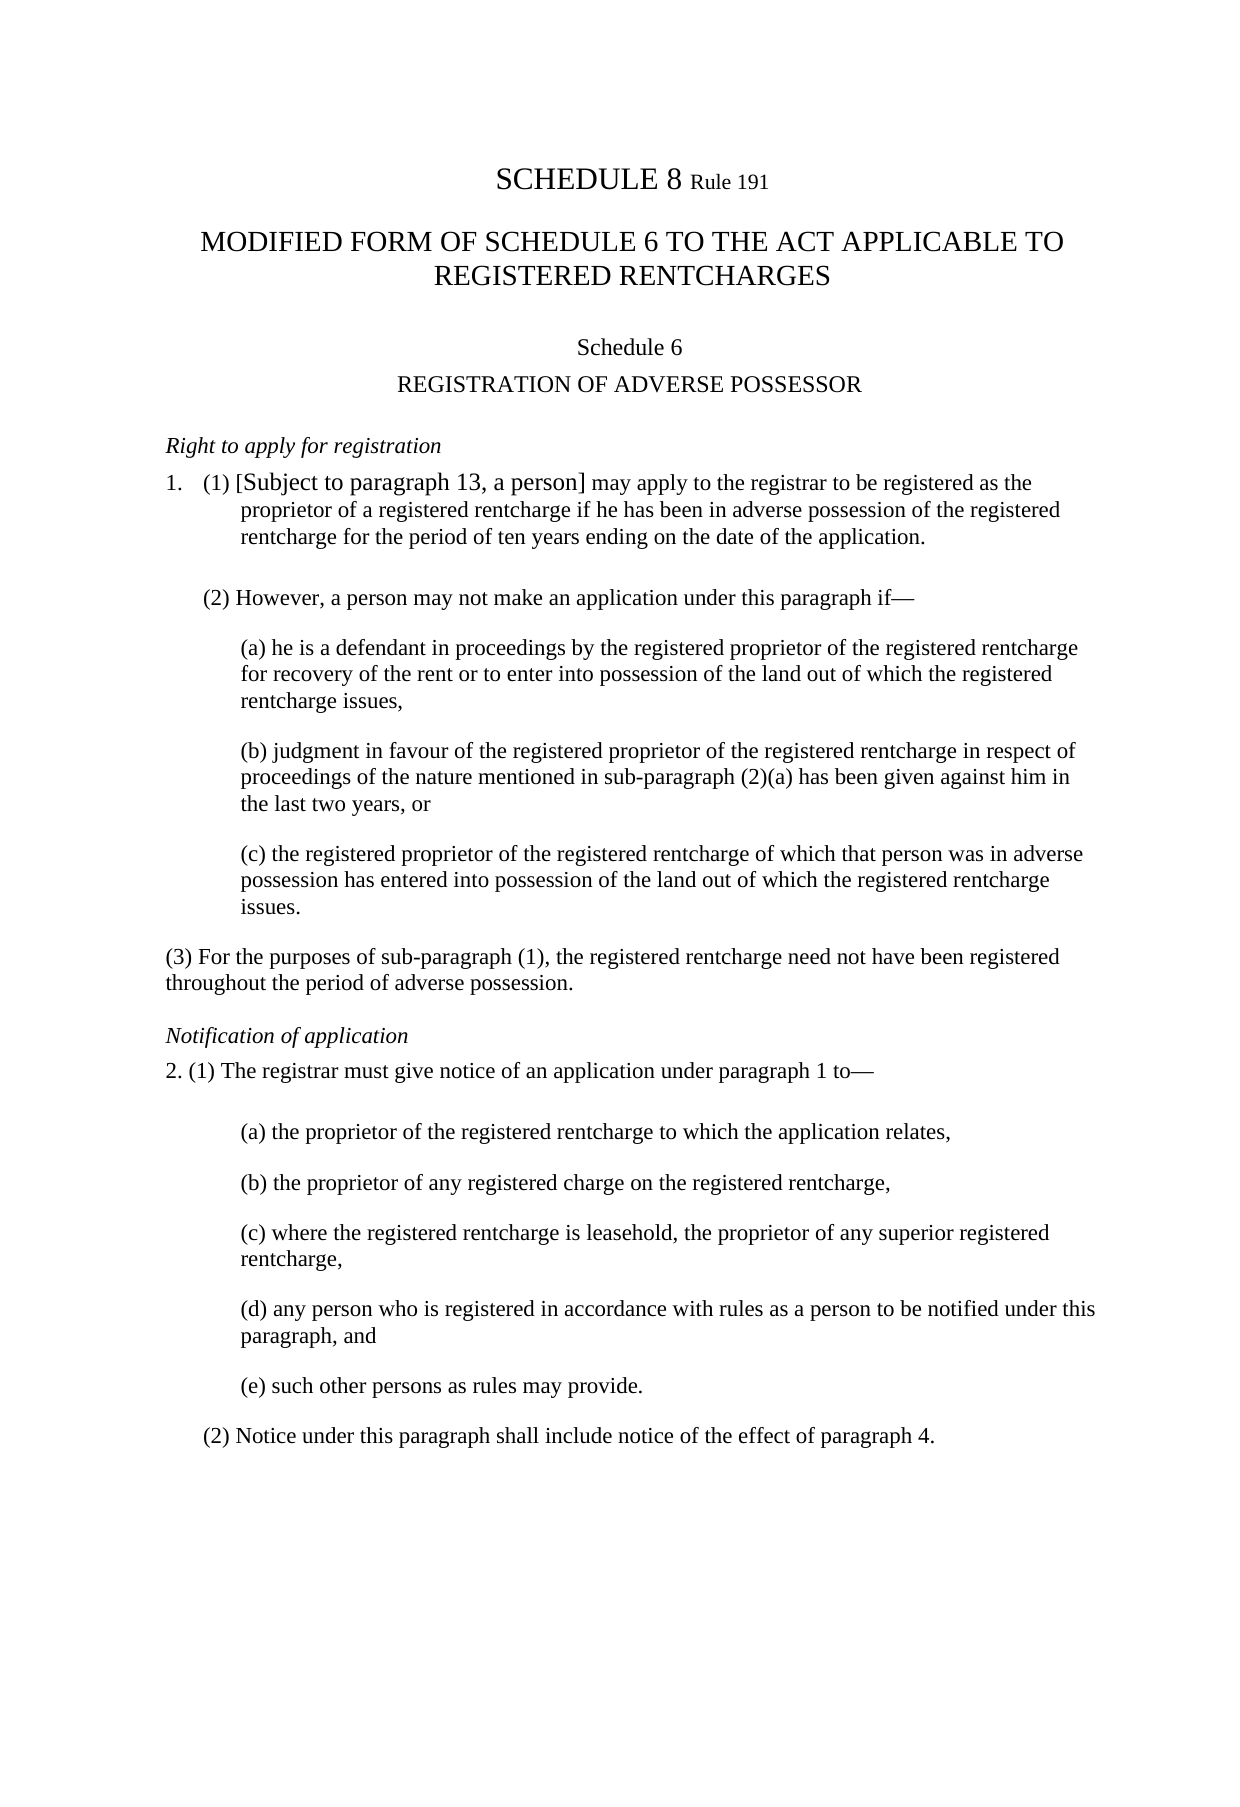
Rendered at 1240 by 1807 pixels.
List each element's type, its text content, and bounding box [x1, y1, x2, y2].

text (a) the proprietor of the registered rentcharge to which the application relates, [240, 1118, 1099, 1145]
text Right to apply for registration [165, 432, 1099, 458]
text (b) the proprietor of any registered charge on the registered rentcharge, [240, 1168, 1099, 1195]
subtitle Notification of application [165, 1022, 1099, 1048]
text (2) However, a person may not make an application under this paragraph if— [203, 584, 1099, 610]
text (3) For the purposes of sub-paragraph (1), the registered rentcharge need not have been registered throughout the period of adverse possession. [165, 943, 1099, 996]
text (e) such other persons as rules may provide. [240, 1372, 1099, 1398]
text (c) the registered proprietor of the registered rentcharge of which that person was in adverse possession has entered into possession of the land out of which the registered rentcharge issues. [240, 840, 1099, 919]
text (c) where the registered rentcharge is leasehold, the proprietor of any superior registered rentcharge, [240, 1219, 1099, 1271]
text (a) he is a defendant in proceedings by the registered proprietor of the registered rentcharge for recovery of the rent or to enter into possession of the land out of which the registered rentcharge issues, [240, 634, 1099, 713]
subtitle SCHEDULE 8 Rule 191 [165, 161, 1099, 196]
text (d) any person who is registered in accordance with rules as a person to be notified under this paragraph, and [240, 1295, 1099, 1348]
text Schedule 6 [165, 333, 1099, 361]
text 2. (1) The registrar must give notice of an application under paragraph 1 to— [165, 1057, 1099, 1084]
text MODIFIED FORM OF SCHEDULE 6 TO THE ACT APPLICABLE TO REGISTERED RENTCHARGES [165, 224, 1099, 291]
text REGISTRATION OF ADVERSE POSSESSOR [165, 370, 1099, 397]
text (b) judgment in favour of the registered proprietor of the registered rentcharge in respect of proceedings of the nature mentioned in sub-paragraph (2)(a) has been given against him in the last two years, or [240, 737, 1099, 816]
text (2) Notice under this paragraph shall include notice of the effect of paragraph 4. [203, 1422, 1099, 1448]
text 1. (1) [Subject to paragraph 13, a person] may apply to the registrar to be registered as the proprietor of a registered rentcharge if he has been in adverse possession of the registered rentcharge for the period of ten years ending on the date of the application. [165, 467, 1092, 549]
